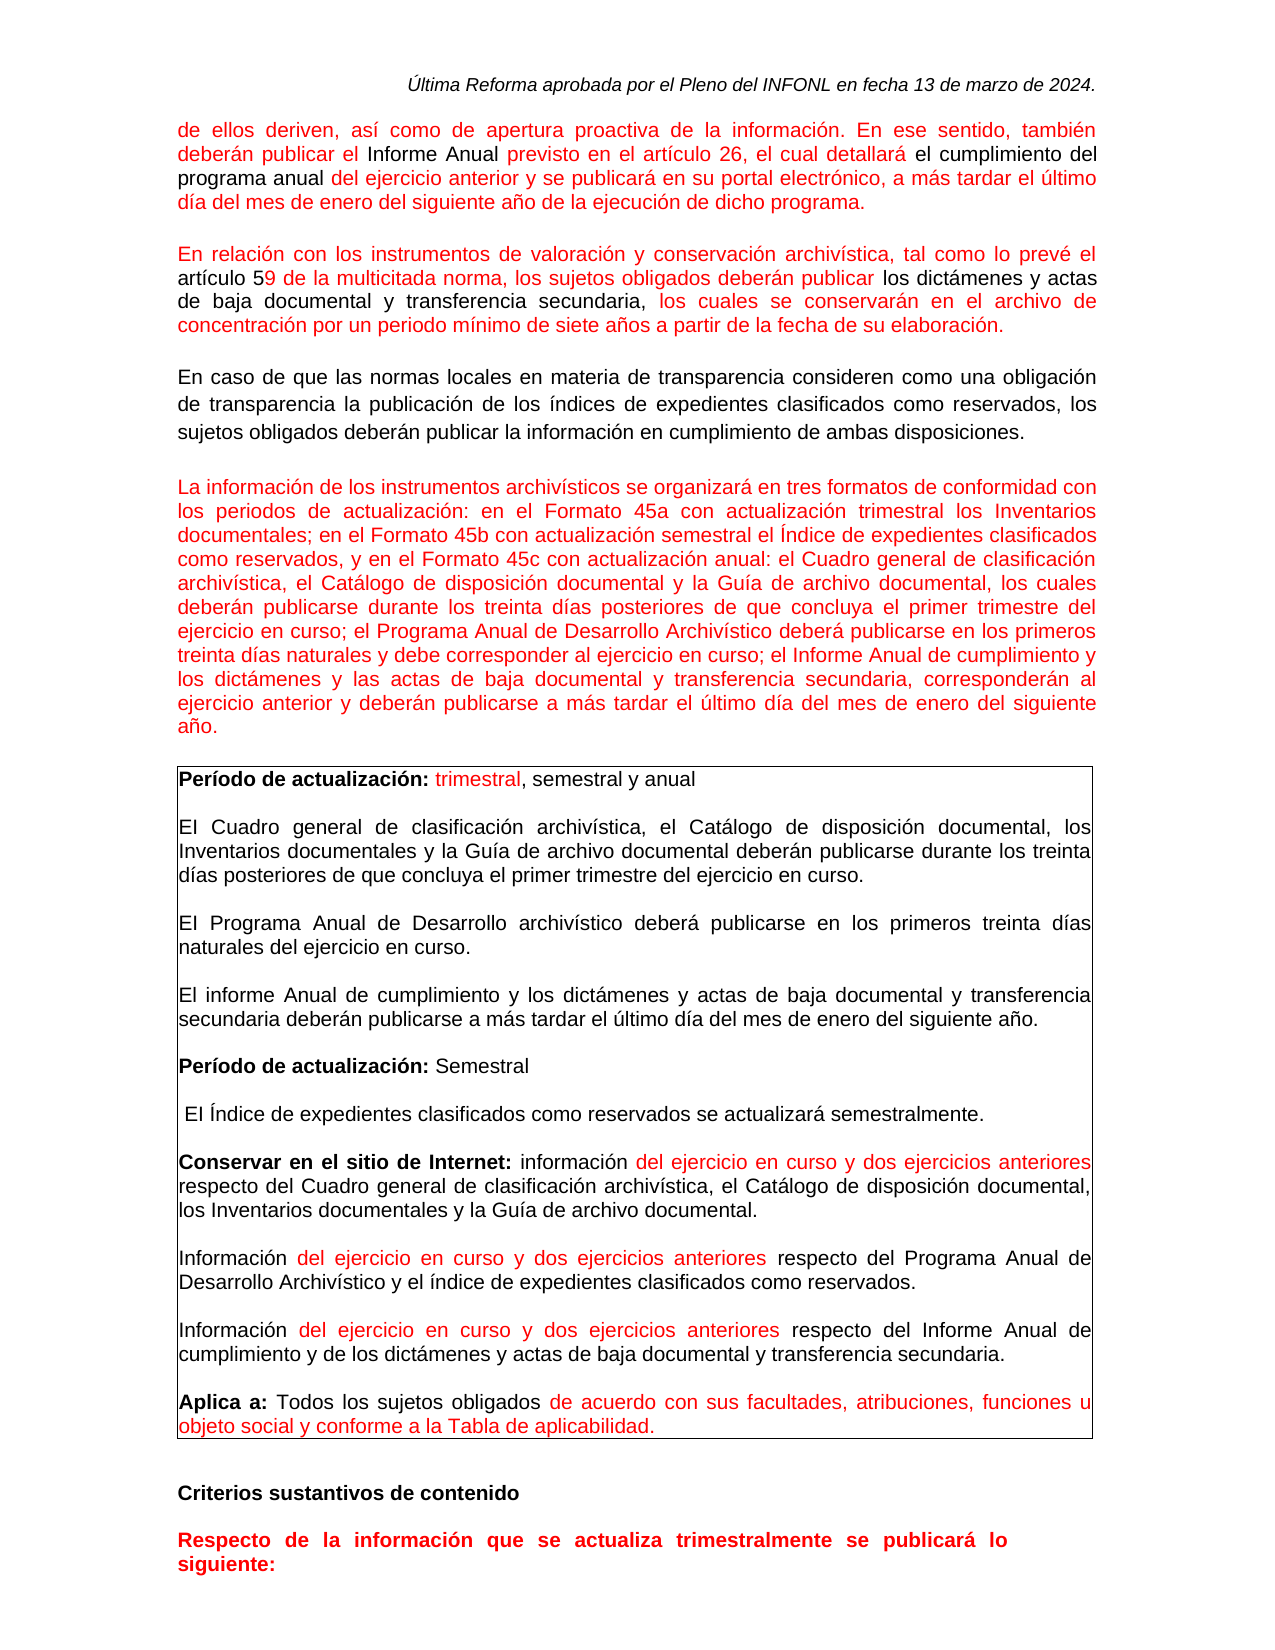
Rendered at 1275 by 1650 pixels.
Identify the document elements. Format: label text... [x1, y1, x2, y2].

text de ellos deriven, así como de apertura proactiva de la información. En ese sentido, también deberán publicar el Informe Anual previsto en el artículo 26, el cual detallará el cumplimiento del programa anual del ejercicio anterior y se publicará en su portal electrónico, a más tardar el último día del mes de enero del siguiente año de la ejecución de dicho programa. [177, 118, 1098, 214]
text EI Programa Anual de Desarrollo archivístico deberá publicarse en los primeros treinta días naturales del ejercicio en curso. [178, 909, 1092, 958]
text Información del ejercicio en curso y dos ejercicios anteriores respecto del Programa Anual de Desarrollo Archivístico y el índice de expedientes clasificados como reservados. [178, 1245, 1092, 1294]
text El informe Anual de cumplimiento y los dictámenes y actas de baja documental y transferencia secundaria deberán publicarse a más tardar el último día del mes de enero del siguiente año. [178, 981, 1092, 1030]
text Período de actualización: trimestral, semestral y anual [178, 767, 1092, 791]
text Respecto de la información que se actualiza trimestralmente se publicará lo siguiente: [177, 1528, 1009, 1576]
text Aplica a: Todos los sujetos obligados de acuerdo con sus facultades, atribuciones, funciones u objeto social y conforme a la Tabla de aplicabilidad. [178, 1389, 1092, 1438]
text Información del ejercicio en curso y dos ejercicios anteriores respecto del Informe Anual de cumplimiento y de los dictámenes y actas de baja documental y transferencia secundaria. [178, 1317, 1092, 1366]
text En relación con los instrumentos de valoración y conservación archivística, tal como lo prevé el artículo 59 de la multicitada norma, los sujetos obligados deberán publicar los dictámenes y actas de baja documental y transferencia secundaria, los cuales se conservarán en el archivo de concentración por un periodo mínimo de siete años a partir de la fecha de su elaboración. [177, 241, 1098, 337]
text EI Cuadro general de clasificación archivística, el Catálogo de disposición documental, los Inventarios documentales y la Guía de archivo documental deberán publicarse durante los treinta días posteriores de que concluya el primer trimestre del ejercicio en curso. [178, 814, 1092, 887]
text Conservar en el sitio de Internet: información del ejercicio en curso y dos ejercicios anteriores respecto del Cuadro general de clasificación archivística, el Catálogo de disposición documental, los Inventarios documentales y la Guía de archivo documental. [178, 1149, 1092, 1222]
text En caso de que las normas locales en materia de transparencia consideren como una obligación de transparencia la publicación de los índices de expedientes clasificados como reservados, los sujetos obligados deberán publicar la información en cumplimiento de ambas disposiciones. [177, 365, 1098, 444]
text EI Índice de expedientes clasificados como reservados se actualizará semestralmente. [178, 1101, 1092, 1126]
text Período de actualización: Semestral [178, 1053, 1092, 1078]
text La información de los instrumentos archivísticos se organizará en tres formatos de conformidad con los periodos de actualización: en el Formato 45a con actualización trimestral los Inventarios documentales; en el Formato 45b con actualización semestral el Índice de expedientes clasificados como reservados, y en el Formato 45c con actualización anual: el Cuadro general de clasificación archivística, el Catálogo de disposición documental y la Guía de archivo documental, los cuales deberán publicarse durante los treinta días posteriores de que concluya el primer trimestre del ejercicio en curso; el Programa Anual de Desarrollo Archivístico deberá publicarse en los primeros treinta días naturales y debe corresponder al ejercicio en curso; el Informe Anual de cumplimiento y los dictámenes y las actas de baja documental y transferencia secundaria, corresponderán al ejercicio anterior y deberán publicarse a más tardar el último día del mes de enero del siguiente año. [177, 475, 1098, 738]
text Criterios sustantivos de contenido [177, 1480, 1009, 1504]
